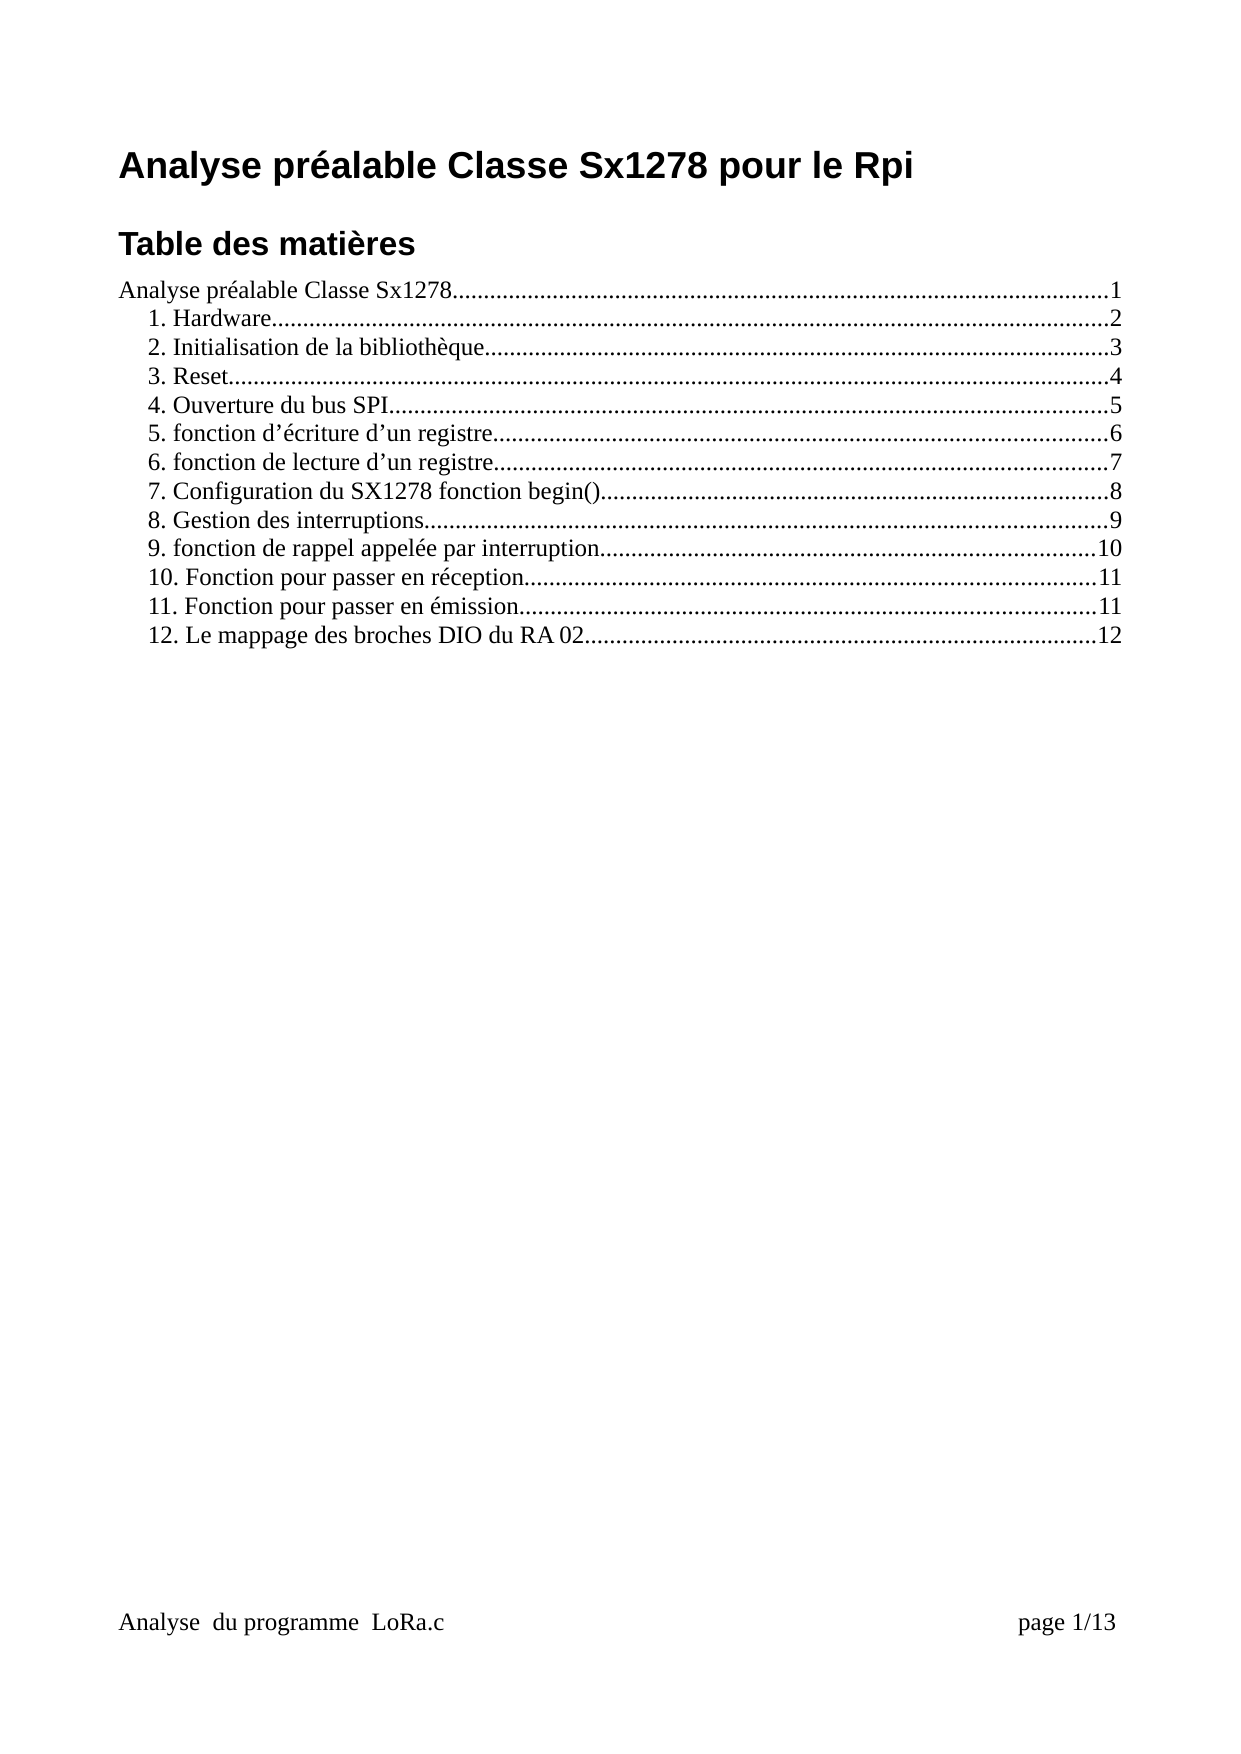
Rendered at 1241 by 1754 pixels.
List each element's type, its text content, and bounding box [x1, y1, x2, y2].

text 7. Configuration du SX1278 fonction begin() 8 [148, 476, 1122, 505]
text Analyse préalable Classe Sx1278 1 [118, 275, 1122, 303]
text 3. Reset 4 [148, 361, 1122, 390]
subtitle Table des matières [118, 224, 1122, 262]
text 5. fonction d’écriture d’un registre 6 [148, 418, 1122, 447]
subtitle Analyse préalable Classe Sx1278 pour le Rpi [118, 143, 1122, 186]
text 11. Fonction pour passer en émission 11 [148, 591, 1122, 620]
text 4. Ouverture du bus SPI 5 [148, 390, 1122, 418]
text 2. Initialisation de la bibliothèque 3 [148, 332, 1122, 361]
text 12. Le mappage des broches DIO du RA 02 12 [148, 620, 1122, 648]
text 8. Gestion des interruptions 9 [148, 505, 1122, 533]
text 6. fonction de lecture d’un registre 7 [148, 447, 1122, 476]
text 9. fonction de rappel appelée par interruption 10 [148, 533, 1122, 562]
text 1. Hardware 2 [148, 303, 1122, 332]
text 10. Fonction pour passer en réception 11 [148, 562, 1122, 591]
